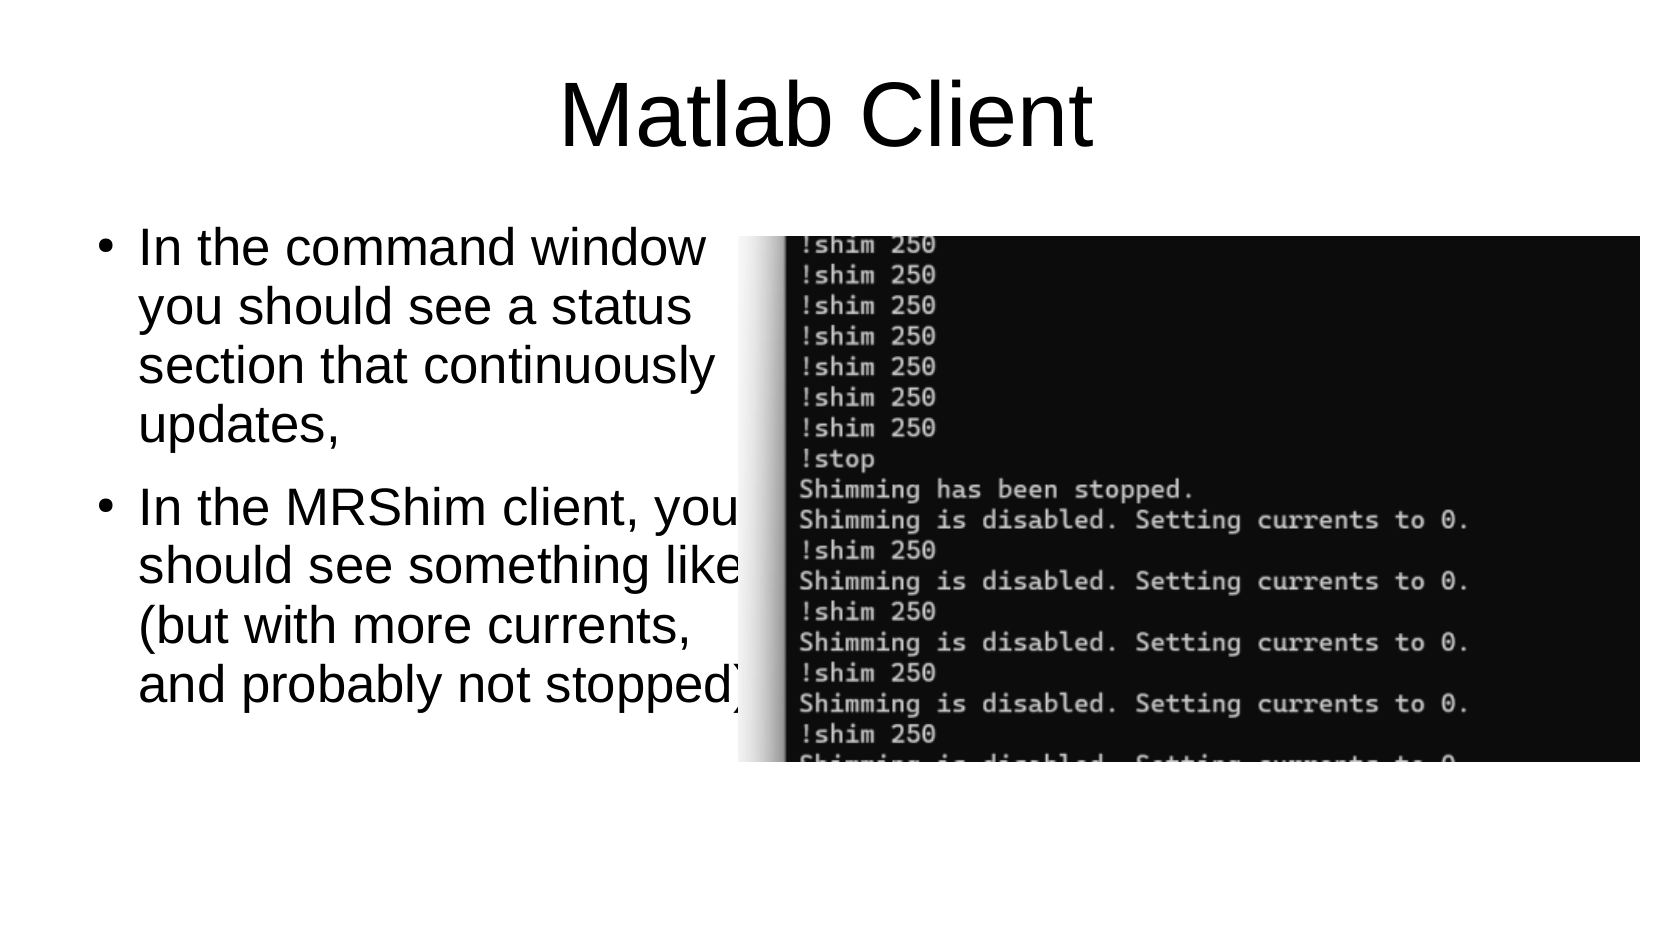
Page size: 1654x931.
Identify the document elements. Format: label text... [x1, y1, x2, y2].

picture [738, 236, 1640, 762]
list In the command window you should see a status section that continuously updates, In the MRShim client, you should see something like (but with more currents, and probably not stopped): [82, 217, 768, 758]
title Matlab Client [82, 37, 1571, 193]
